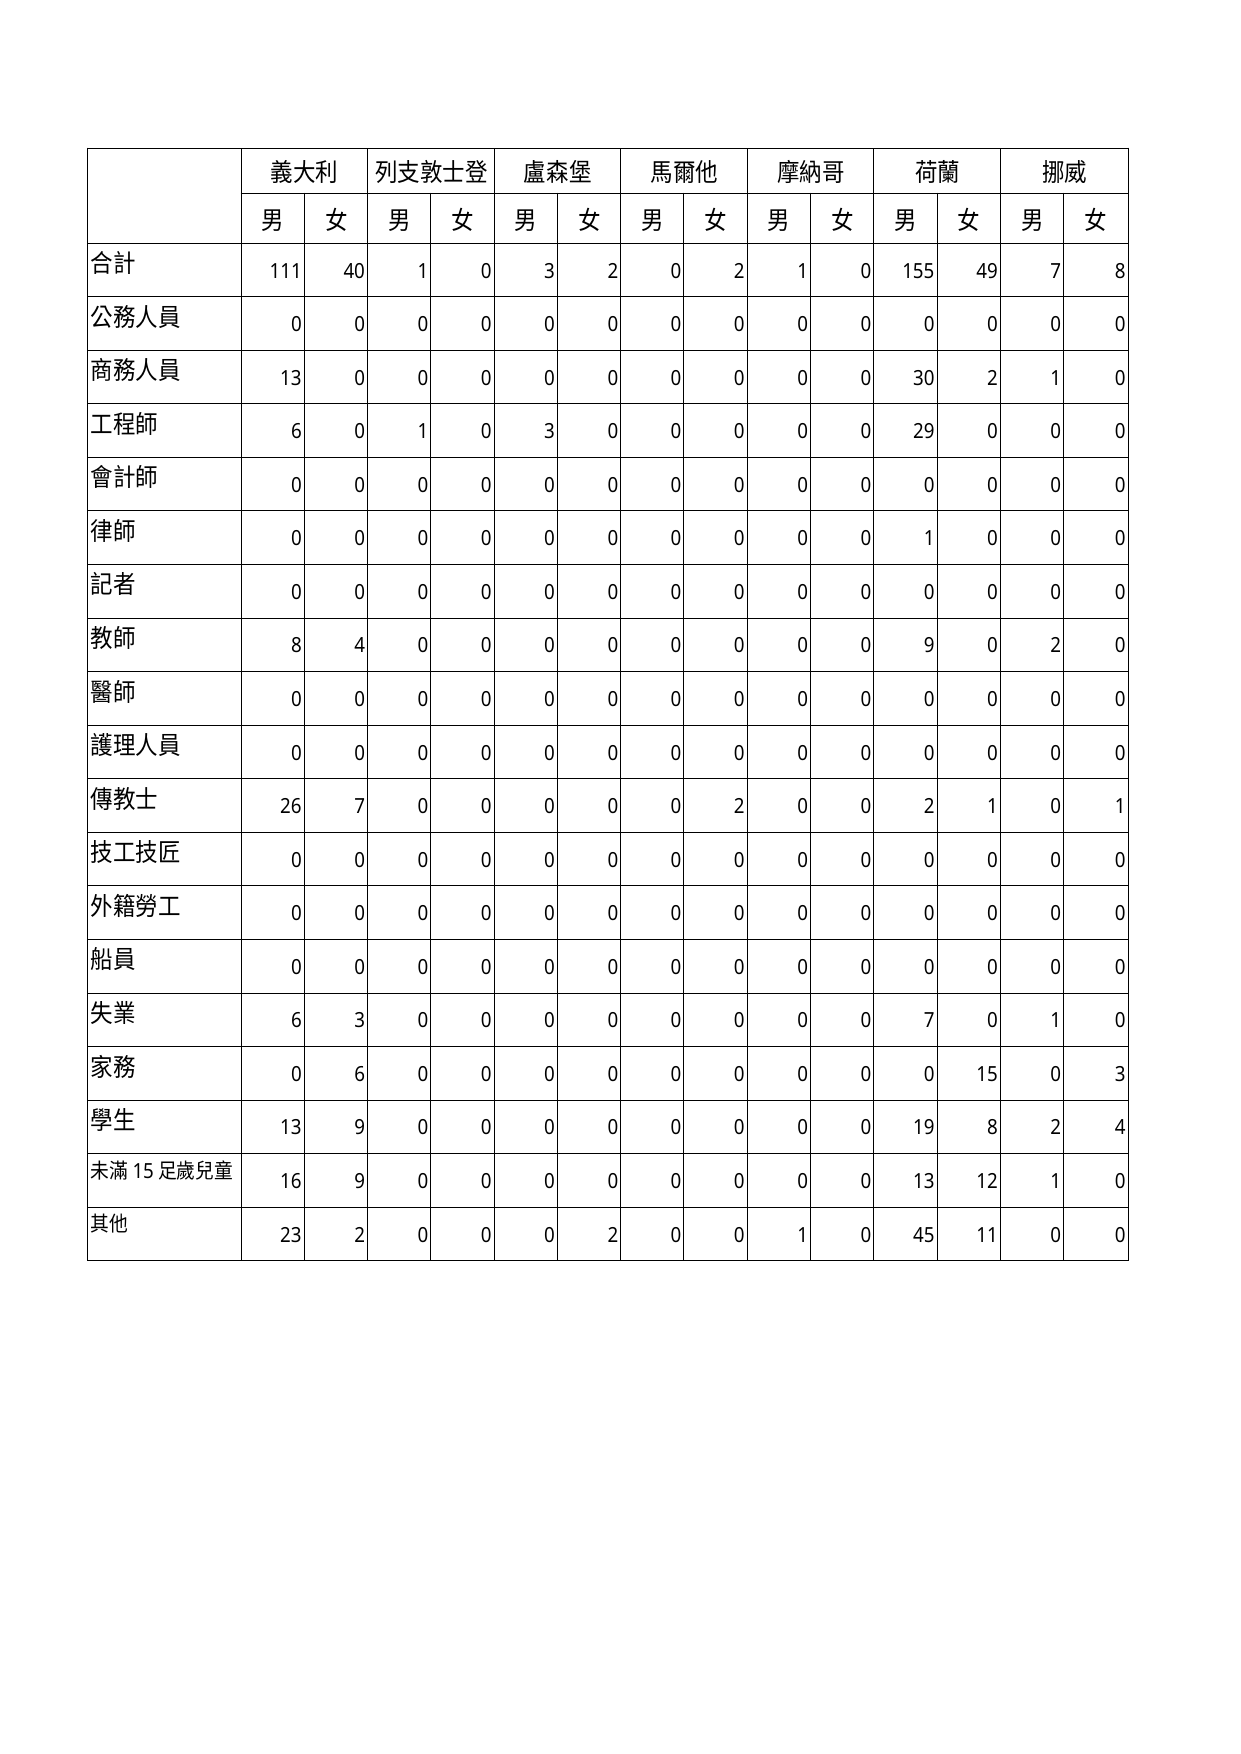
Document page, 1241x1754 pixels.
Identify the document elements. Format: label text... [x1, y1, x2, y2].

table_cell 0 [1064, 672, 1128, 724]
table_cell 155 [874, 244, 937, 296]
table_cell 0 [811, 244, 873, 296]
table_cell 8 [938, 1101, 1000, 1153]
table_cell 0 [621, 779, 683, 832]
table_cell 0 [621, 1154, 683, 1207]
table_cell 7 [305, 779, 367, 832]
table_cell 1 [368, 404, 430, 457]
table_cell 0 [938, 672, 1000, 724]
table_cell 0 [811, 833, 873, 885]
table_cell 0 [495, 511, 557, 564]
table_cell 0 [938, 994, 1000, 1046]
table_cell 0 [495, 458, 557, 510]
table_cell 0 [811, 726, 873, 778]
table_cell 0 [558, 672, 620, 724]
table_cell 男 [874, 194, 937, 243]
table_cell 0 [1064, 726, 1128, 778]
table_cell 1 [874, 511, 937, 564]
table_cell 15 [938, 1047, 1000, 1099]
table_cell 0 [431, 511, 494, 564]
table_cell 0 [1001, 404, 1063, 457]
table_cell 0 [495, 1101, 557, 1153]
table_cell 0 [621, 672, 683, 724]
table_cell 0 [368, 994, 430, 1046]
table_cell 0 [558, 404, 620, 457]
table_cell 0 [748, 1154, 810, 1207]
table_cell 9 [305, 1101, 367, 1153]
table_cell 0 [431, 244, 494, 296]
table_cell 0 [368, 1208, 430, 1260]
table_cell 0 [748, 833, 810, 885]
table_cell 0 [684, 351, 747, 403]
table_cell 公務人員 [88, 297, 241, 350]
table_cell 0 [748, 672, 810, 724]
table_cell 0 [431, 940, 494, 992]
table_cell 0 [242, 672, 304, 724]
table_cell 0 [811, 565, 873, 617]
table_cell 0 [748, 779, 810, 832]
table_cell 律師 [88, 511, 241, 564]
table_cell 0 [495, 619, 557, 671]
table_cell 0 [811, 619, 873, 671]
table_cell 49 [938, 244, 1000, 296]
table_cell 0 [811, 351, 873, 403]
table_cell 1 [938, 779, 1000, 832]
table_cell 0 [938, 297, 1000, 350]
table_cell 0 [1001, 726, 1063, 778]
table_cell 0 [811, 886, 873, 939]
table_cell 0 [495, 565, 557, 617]
table_cell 女 [684, 194, 747, 243]
table_cell 0 [431, 886, 494, 939]
table_cell 4 [1064, 1101, 1128, 1153]
table_cell 0 [684, 1154, 747, 1207]
table_cell 0 [811, 672, 873, 724]
table_cell 女 [1064, 194, 1128, 243]
table_cell 0 [874, 458, 937, 510]
table_cell 0 [811, 458, 873, 510]
table_cell 0 [558, 940, 620, 992]
table_cell 6 [242, 994, 304, 1046]
table_cell 0 [368, 940, 430, 992]
table_cell 家務 [88, 1047, 241, 1099]
table_cell 0 [495, 1154, 557, 1207]
table_cell 0 [874, 726, 937, 778]
table_cell 女 [811, 194, 873, 243]
table_cell 0 [558, 565, 620, 617]
table_header 荷蘭 [874, 149, 1000, 193]
table_cell 2 [684, 244, 747, 296]
table_cell 護理人員 [88, 726, 241, 778]
table_cell 0 [558, 619, 620, 671]
table_cell 2 [1001, 1101, 1063, 1153]
table_cell 0 [242, 458, 304, 510]
table_cell 0 [938, 726, 1000, 778]
table_cell 0 [621, 1047, 683, 1099]
table_cell 0 [305, 726, 367, 778]
table_cell 0 [811, 404, 873, 457]
table_cell 0 [621, 726, 683, 778]
table_cell 13 [242, 351, 304, 403]
table_cell 0 [558, 1047, 620, 1099]
table_cell 0 [621, 458, 683, 510]
table_cell 0 [431, 351, 494, 403]
table_cell 16 [242, 1154, 304, 1207]
table_cell 外籍勞工 [88, 886, 241, 939]
table_cell 0 [242, 297, 304, 350]
table_cell 女 [558, 194, 620, 243]
table_cell 0 [748, 886, 810, 939]
table_cell 未滿15足歲兒童 [88, 1154, 241, 1207]
table_cell 0 [748, 351, 810, 403]
table_cell 1 [368, 244, 430, 296]
table_cell 0 [874, 565, 937, 617]
table_cell 0 [1001, 940, 1063, 992]
table_cell 0 [748, 297, 810, 350]
table_cell 0 [621, 1101, 683, 1153]
table_cell 合計 [88, 244, 241, 296]
table_cell 0 [1064, 297, 1128, 350]
table_cell 0 [684, 565, 747, 617]
table_cell 6 [305, 1047, 367, 1099]
table_cell 0 [368, 297, 430, 350]
table_cell 0 [368, 351, 430, 403]
table_cell 0 [748, 1047, 810, 1099]
table_cell 0 [242, 833, 304, 885]
table_cell 0 [431, 404, 494, 457]
table_cell 0 [811, 940, 873, 992]
table_cell 0 [621, 404, 683, 457]
table_cell 0 [558, 511, 620, 564]
table_cell 0 [305, 886, 367, 939]
table_cell 6 [242, 404, 304, 457]
table_cell 1 [1001, 351, 1063, 403]
table_cell 男 [242, 194, 304, 243]
table_cell 0 [431, 619, 494, 671]
table_cell 40 [305, 244, 367, 296]
table_cell 3 [495, 244, 557, 296]
table_header 義大利 [242, 149, 367, 193]
table_cell 0 [368, 458, 430, 510]
table_cell 記者 [88, 565, 241, 617]
table_cell 醫師 [88, 672, 241, 724]
table_cell 2 [558, 244, 620, 296]
table_cell 2 [305, 1208, 367, 1260]
table_cell 0 [938, 404, 1000, 457]
table_cell 商務人員 [88, 351, 241, 403]
table_cell 失業 [88, 994, 241, 1046]
table_cell 0 [558, 351, 620, 403]
table_cell 0 [621, 833, 683, 885]
table_cell 0 [558, 1101, 620, 1153]
table_cell 0 [811, 1101, 873, 1153]
table_cell 0 [1001, 565, 1063, 617]
table_cell 0 [242, 726, 304, 778]
table_cell 0 [431, 297, 494, 350]
table_cell 0 [938, 619, 1000, 671]
table_cell 0 [874, 297, 937, 350]
table_cell 0 [431, 833, 494, 885]
table_cell 0 [1001, 297, 1063, 350]
table_cell 0 [368, 726, 430, 778]
table_cell 0 [242, 940, 304, 992]
table_cell 0 [748, 1101, 810, 1153]
table_cell 0 [684, 833, 747, 885]
table_cell 0 [495, 672, 557, 724]
table_cell 0 [748, 511, 810, 564]
table_cell 0 [621, 244, 683, 296]
table_cell 0 [938, 458, 1000, 510]
table_cell 0 [495, 1208, 557, 1260]
table_cell 0 [874, 886, 937, 939]
table_cell 0 [368, 1154, 430, 1207]
table_cell 0 [558, 458, 620, 510]
table_cell 0 [368, 833, 430, 885]
table_cell 0 [495, 994, 557, 1046]
table_cell 8 [1064, 244, 1128, 296]
table_cell 0 [621, 565, 683, 617]
table_cell 0 [684, 404, 747, 457]
table_cell 0 [431, 1101, 494, 1153]
table_cell 0 [684, 994, 747, 1046]
table_cell 0 [748, 940, 810, 992]
table_cell 0 [305, 297, 367, 350]
table_cell 0 [1064, 458, 1128, 510]
table_cell 0 [1001, 458, 1063, 510]
table_cell 0 [874, 833, 937, 885]
table_cell 0 [431, 1047, 494, 1099]
table_header 盧森堡 [495, 149, 620, 193]
table_cell 女 [938, 194, 1000, 243]
table_cell 0 [431, 1208, 494, 1260]
table_cell 1 [1001, 1154, 1063, 1207]
table_cell 0 [495, 886, 557, 939]
table_cell 0 [431, 458, 494, 510]
table_cell 0 [938, 565, 1000, 617]
table_cell 0 [495, 726, 557, 778]
table_cell 19 [874, 1101, 937, 1153]
table_cell 0 [684, 1208, 747, 1260]
table_cell 0 [621, 619, 683, 671]
table_cell 船員 [88, 940, 241, 992]
table_cell 0 [811, 994, 873, 1046]
table_cell 0 [558, 726, 620, 778]
table_cell 0 [621, 940, 683, 992]
table_cell 0 [621, 297, 683, 350]
table_cell 0 [1064, 886, 1128, 939]
table_cell 0 [684, 619, 747, 671]
table_cell 0 [1064, 565, 1128, 617]
table_cell 0 [684, 940, 747, 992]
table_cell 13 [874, 1154, 937, 1207]
table_cell 0 [684, 672, 747, 724]
table_cell 男 [1001, 194, 1063, 243]
table_cell 0 [368, 886, 430, 939]
table_cell 0 [621, 1208, 683, 1260]
table_cell 0 [811, 1154, 873, 1207]
table_cell 0 [748, 404, 810, 457]
table_cell 2 [874, 779, 937, 832]
table_cell 9 [305, 1154, 367, 1207]
table_cell 會計師 [88, 458, 241, 510]
table_cell 0 [368, 565, 430, 617]
table_cell 0 [558, 779, 620, 832]
table_header 馬爾他 [621, 149, 747, 193]
table_cell 0 [431, 726, 494, 778]
table_cell 0 [368, 672, 430, 724]
table_cell 0 [558, 833, 620, 885]
table_cell 0 [811, 511, 873, 564]
table_header 挪威 [1001, 149, 1128, 193]
table_cell 0 [1064, 1154, 1128, 1207]
table_cell 0 [748, 726, 810, 778]
table_cell 1 [748, 1208, 810, 1260]
table_cell 0 [684, 458, 747, 510]
table_cell 0 [748, 458, 810, 510]
table_cell 0 [748, 565, 810, 617]
table_cell 技工技匠 [88, 833, 241, 885]
table_cell 0 [748, 994, 810, 1046]
table_cell 11 [938, 1208, 1000, 1260]
table_cell 0 [1064, 511, 1128, 564]
table_cell 0 [558, 297, 620, 350]
table_cell 0 [1001, 672, 1063, 724]
table_cell 0 [368, 779, 430, 832]
table_cell 0 [1001, 1208, 1063, 1260]
table_cell 9 [874, 619, 937, 671]
table_cell 工程師 [88, 404, 241, 457]
table_cell 0 [305, 511, 367, 564]
table_cell 0 [684, 886, 747, 939]
table_cell 29 [874, 404, 937, 457]
table_cell 0 [621, 351, 683, 403]
table_cell 2 [1001, 619, 1063, 671]
table_cell 0 [242, 565, 304, 617]
table_cell 0 [242, 886, 304, 939]
table_cell 0 [811, 297, 873, 350]
table_cell 男 [368, 194, 430, 243]
table_cell 26 [242, 779, 304, 832]
table_cell 0 [938, 886, 1000, 939]
table_cell 0 [495, 833, 557, 885]
table_cell 0 [811, 779, 873, 832]
table_cell 3 [495, 404, 557, 457]
table_cell 0 [684, 297, 747, 350]
table_header 摩納哥 [748, 149, 873, 193]
table_cell 0 [558, 886, 620, 939]
table_cell 女 [305, 194, 367, 243]
table_cell 教師 [88, 619, 241, 671]
table_cell 男 [748, 194, 810, 243]
table_cell 1 [748, 244, 810, 296]
table_cell 0 [938, 833, 1000, 885]
table_cell 0 [1064, 833, 1128, 885]
table_cell 0 [1064, 994, 1128, 1046]
table_cell 3 [305, 994, 367, 1046]
table_cell 0 [431, 672, 494, 724]
table_cell 0 [431, 779, 494, 832]
table_cell 2 [938, 351, 1000, 403]
table_cell 111 [242, 244, 304, 296]
table_cell 0 [495, 351, 557, 403]
table_cell 0 [874, 672, 937, 724]
table_cell 0 [368, 619, 430, 671]
table_cell 3 [1064, 1047, 1128, 1099]
table_cell 0 [1001, 511, 1063, 564]
table_cell 0 [684, 511, 747, 564]
table_cell 0 [242, 511, 304, 564]
table_cell 0 [305, 404, 367, 457]
table_cell 其他 [88, 1208, 241, 1260]
table_cell 4 [305, 619, 367, 671]
table_cell 0 [431, 1154, 494, 1207]
table_cell 0 [305, 833, 367, 885]
table_cell 0 [495, 940, 557, 992]
table_cell 0 [368, 511, 430, 564]
table_cell 0 [621, 994, 683, 1046]
table_cell 2 [558, 1208, 620, 1260]
table_cell 0 [1064, 351, 1128, 403]
table_cell 傳教士 [88, 779, 241, 832]
table_cell 0 [431, 994, 494, 1046]
table_cell 0 [874, 940, 937, 992]
table_cell 學生 [88, 1101, 241, 1153]
table_cell 0 [1001, 833, 1063, 885]
table_cell 0 [305, 565, 367, 617]
table_cell 0 [1064, 619, 1128, 671]
table_cell 12 [938, 1154, 1000, 1207]
table_cell 7 [874, 994, 937, 1046]
table_cell 0 [811, 1047, 873, 1099]
table_cell 男 [621, 194, 683, 243]
table_cell 2 [684, 779, 747, 832]
table_header [88, 149, 241, 243]
table_cell 0 [1001, 1047, 1063, 1099]
table_cell 0 [431, 565, 494, 617]
table_cell 0 [495, 297, 557, 350]
table_cell 0 [938, 940, 1000, 992]
table_cell 0 [558, 994, 620, 1046]
table_cell 0 [684, 1047, 747, 1099]
table_cell 0 [558, 1154, 620, 1207]
table_cell 0 [305, 940, 367, 992]
table_cell 0 [242, 1047, 304, 1099]
table_cell 0 [368, 1047, 430, 1099]
table_cell 0 [621, 511, 683, 564]
table_cell 0 [1064, 1208, 1128, 1260]
table_cell 0 [1064, 940, 1128, 992]
table_cell 0 [938, 511, 1000, 564]
table_cell 0 [1001, 779, 1063, 832]
table_cell 0 [305, 351, 367, 403]
table_cell 0 [1001, 886, 1063, 939]
table_cell 1 [1001, 994, 1063, 1046]
table_cell 0 [1064, 404, 1128, 457]
table_cell 7 [1001, 244, 1063, 296]
table_cell 0 [368, 1101, 430, 1153]
table_cell 8 [242, 619, 304, 671]
table_cell 0 [621, 886, 683, 939]
table_header 列支敦士登 [368, 149, 494, 193]
table_cell 45 [874, 1208, 937, 1260]
table_cell 0 [495, 1047, 557, 1099]
table_cell 0 [811, 1208, 873, 1260]
table_cell 0 [748, 619, 810, 671]
table_cell 0 [305, 458, 367, 510]
table_cell 30 [874, 351, 937, 403]
table_cell 0 [874, 1047, 937, 1099]
table_cell 0 [495, 779, 557, 832]
table_cell 男 [495, 194, 557, 243]
table_cell 0 [684, 726, 747, 778]
table_cell 23 [242, 1208, 304, 1260]
table_cell 1 [1064, 779, 1128, 832]
table_cell 0 [305, 672, 367, 724]
table_cell 女 [431, 194, 494, 243]
table_cell 13 [242, 1101, 304, 1153]
table_cell 0 [684, 1101, 747, 1153]
